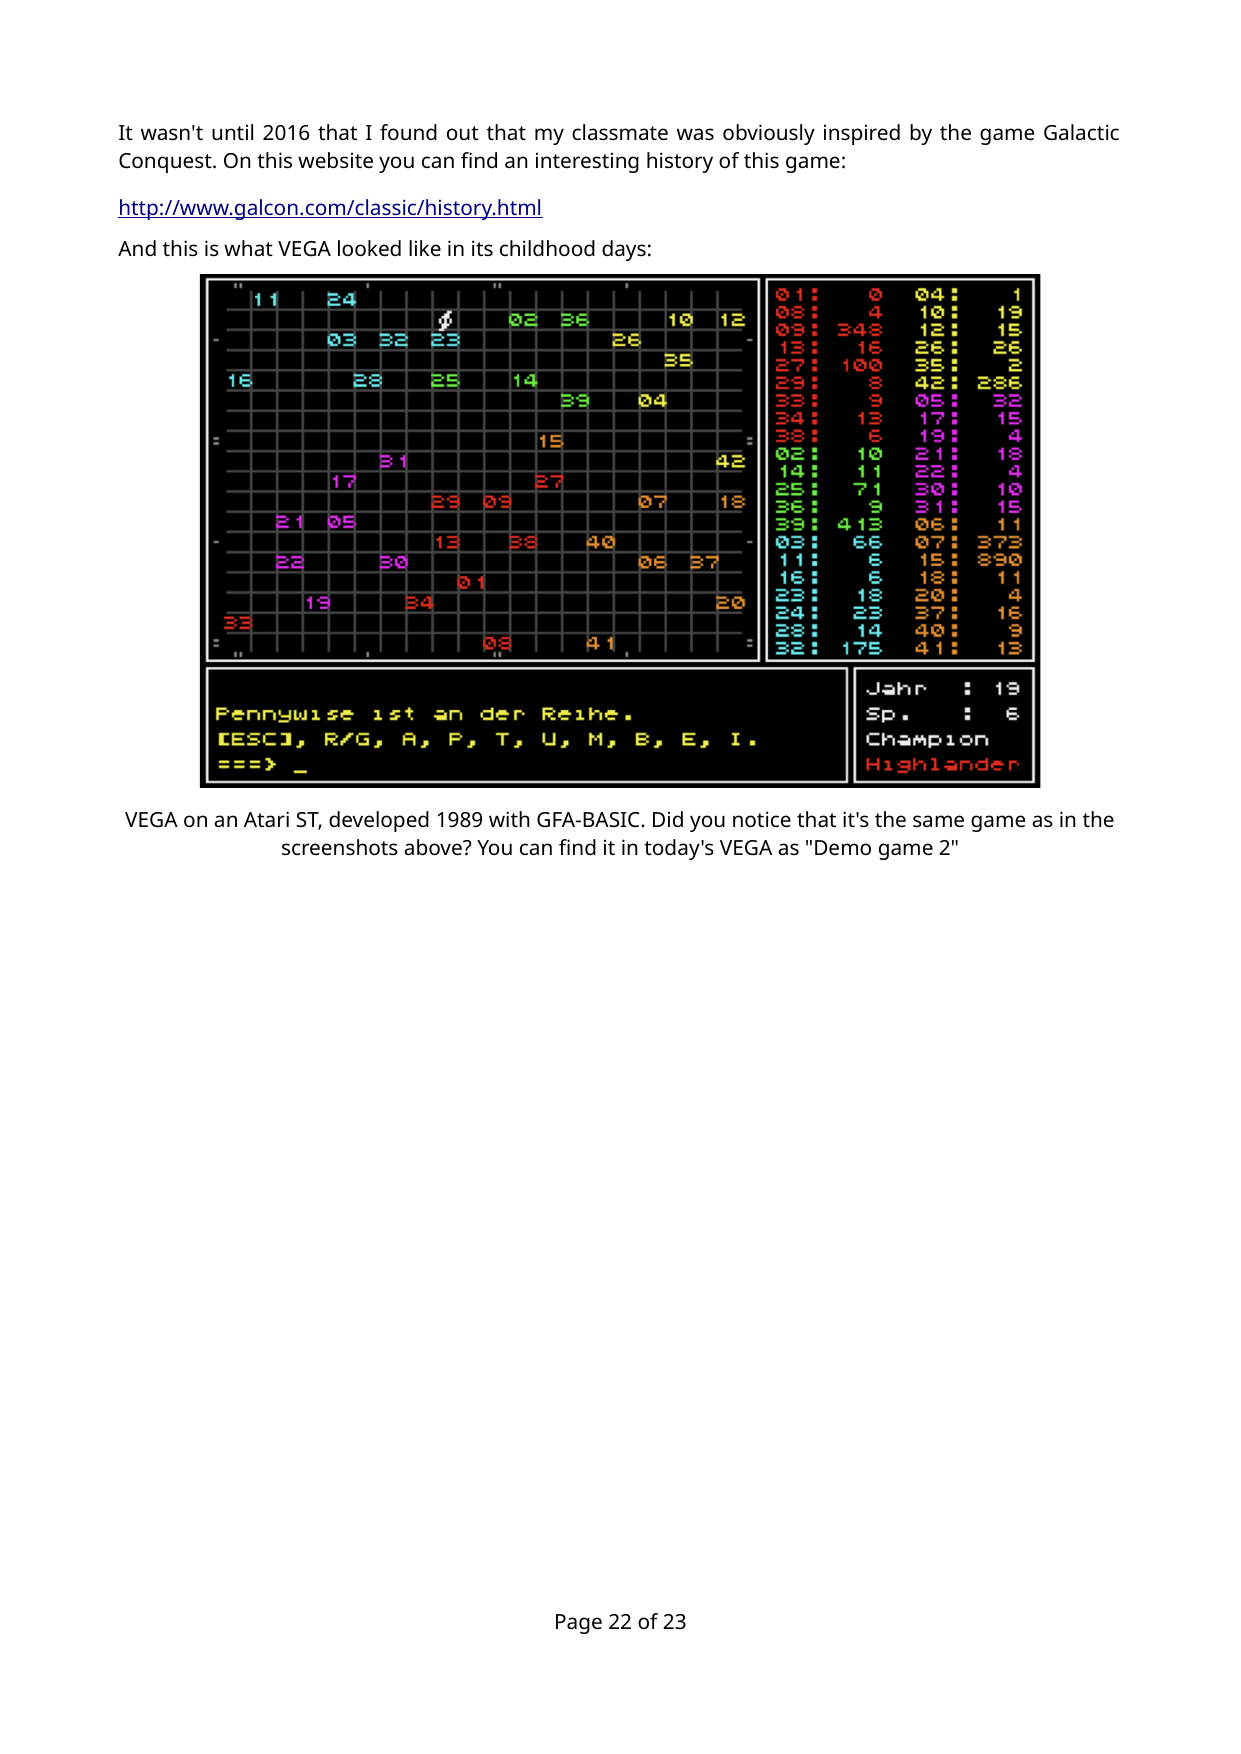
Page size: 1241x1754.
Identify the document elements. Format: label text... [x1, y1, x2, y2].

text It wasn't until 2016 that I found out that my classmate was obviously inspired by the game Galactic Conquest. On this website you can find an interesting history of this game: [118, 118, 1122, 175]
text VEGA on an Atari ST, developed 1989 with GFA-BASIC. Did you notice that it's the same game as in the screenshots above? You can find it in today's VEGA as "Demo game 2" [118, 788, 1122, 862]
picture [199, 274, 1041, 788]
text And this is what VEGA looked like in its childhood days: [118, 234, 1122, 262]
text http://www.galcon.com/classic/history.html [118, 193, 1122, 221]
